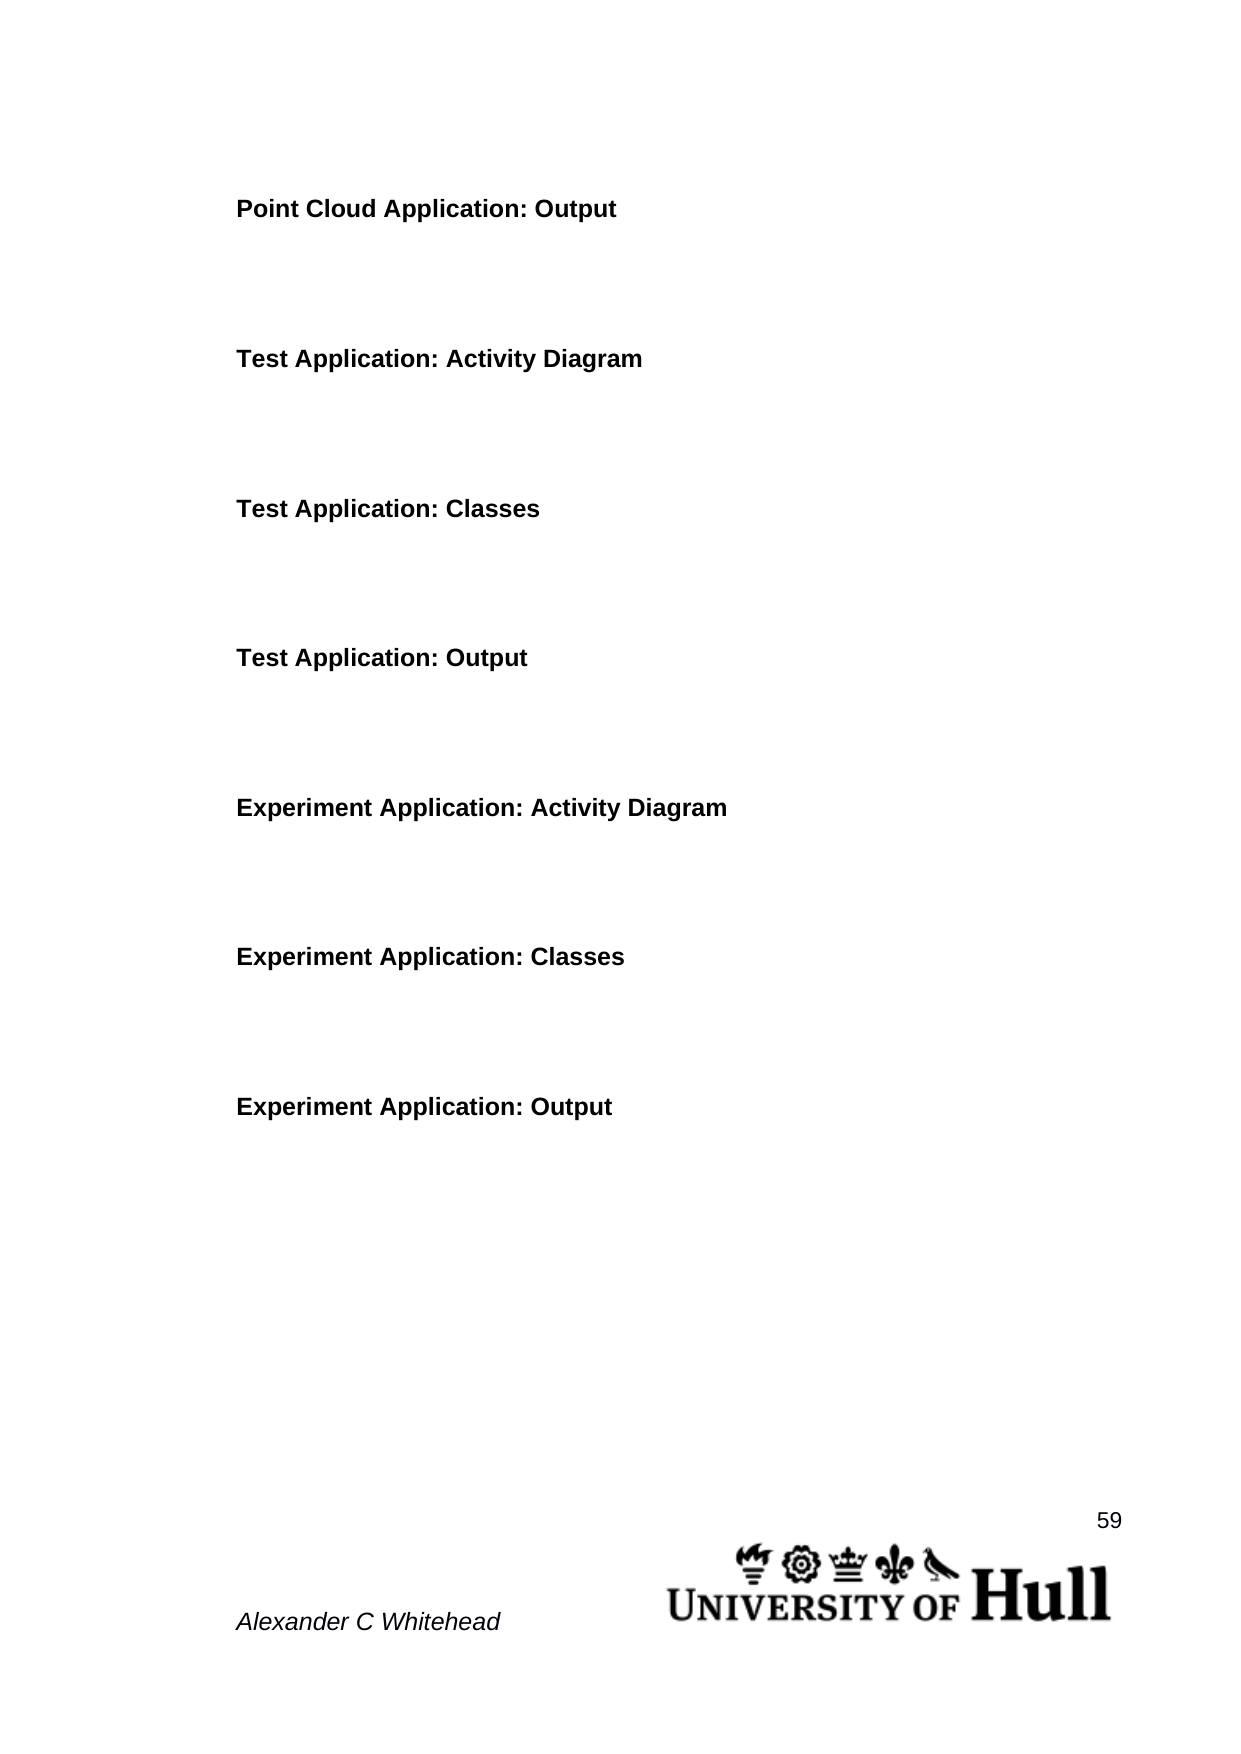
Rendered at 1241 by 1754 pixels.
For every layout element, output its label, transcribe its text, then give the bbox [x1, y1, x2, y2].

subtitle Experiment Application: Activity Diagram [236, 793, 1122, 821]
subtitle Test Application: Classes [236, 493, 1122, 522]
subtitle Experiment Application: Output [236, 1092, 1122, 1121]
picture [660, 1533, 1120, 1631]
subtitle Test Application: Activity Diagram [236, 344, 1122, 373]
subtitle Experiment Application: Classes [236, 942, 1122, 971]
subtitle Test Application: Output [236, 643, 1122, 672]
subtitle Point Cloud Application: Output [236, 194, 1122, 223]
